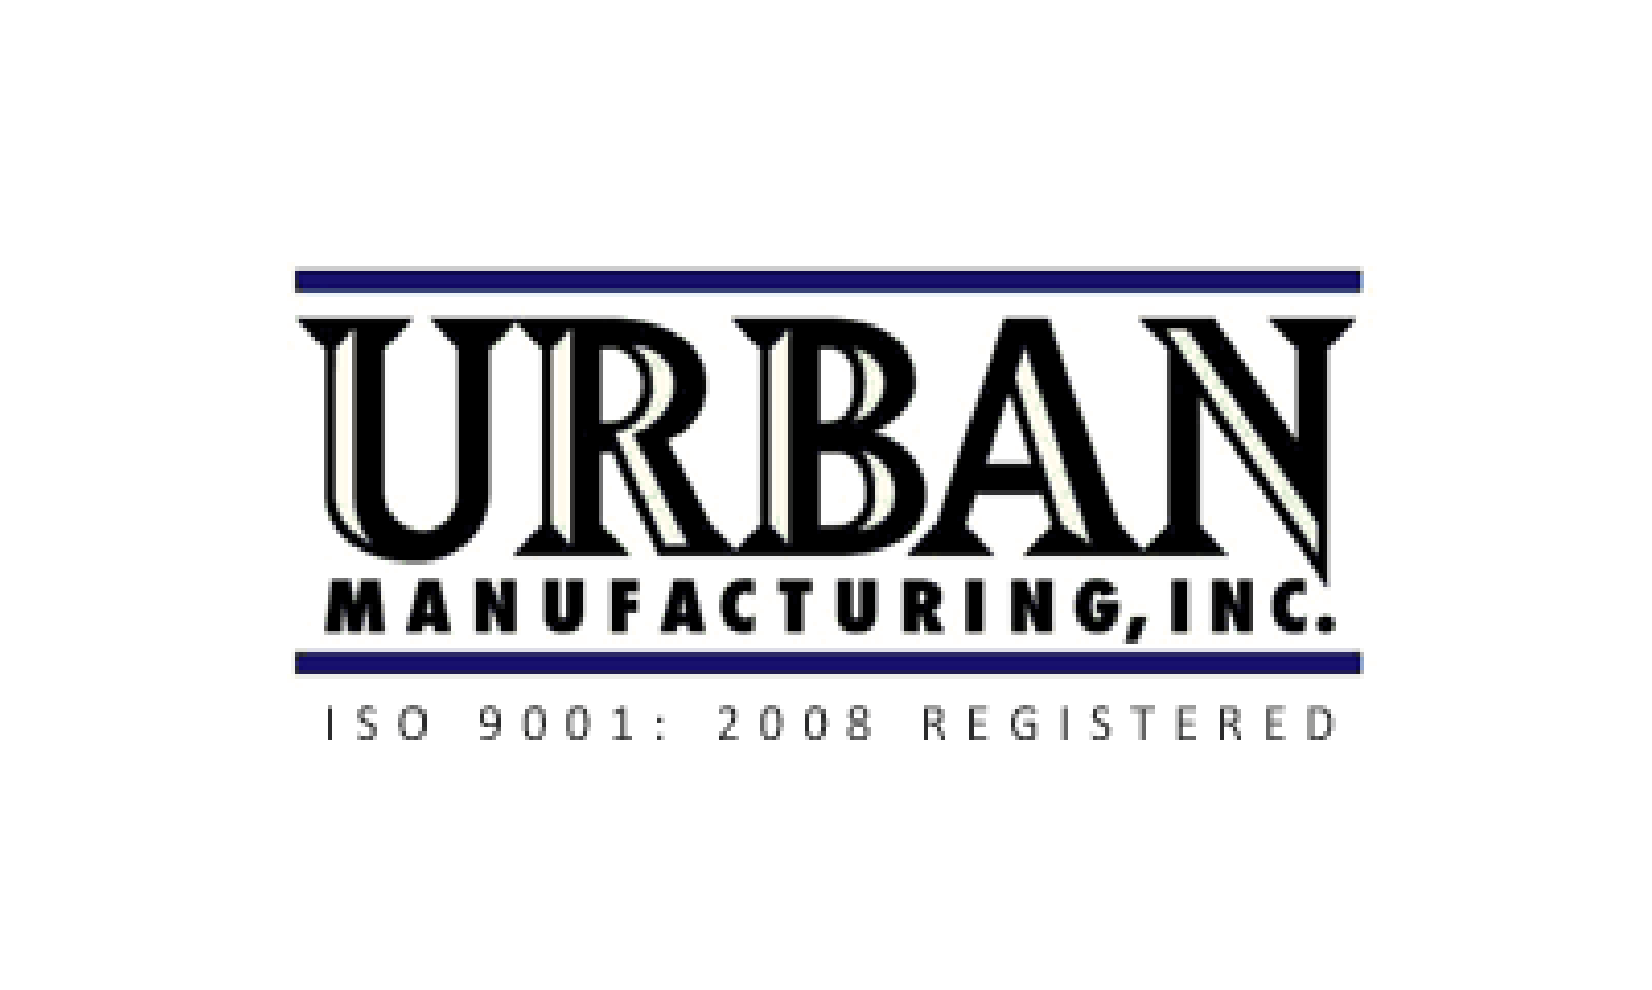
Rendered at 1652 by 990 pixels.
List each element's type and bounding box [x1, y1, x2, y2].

picture [209, 223, 1443, 767]
